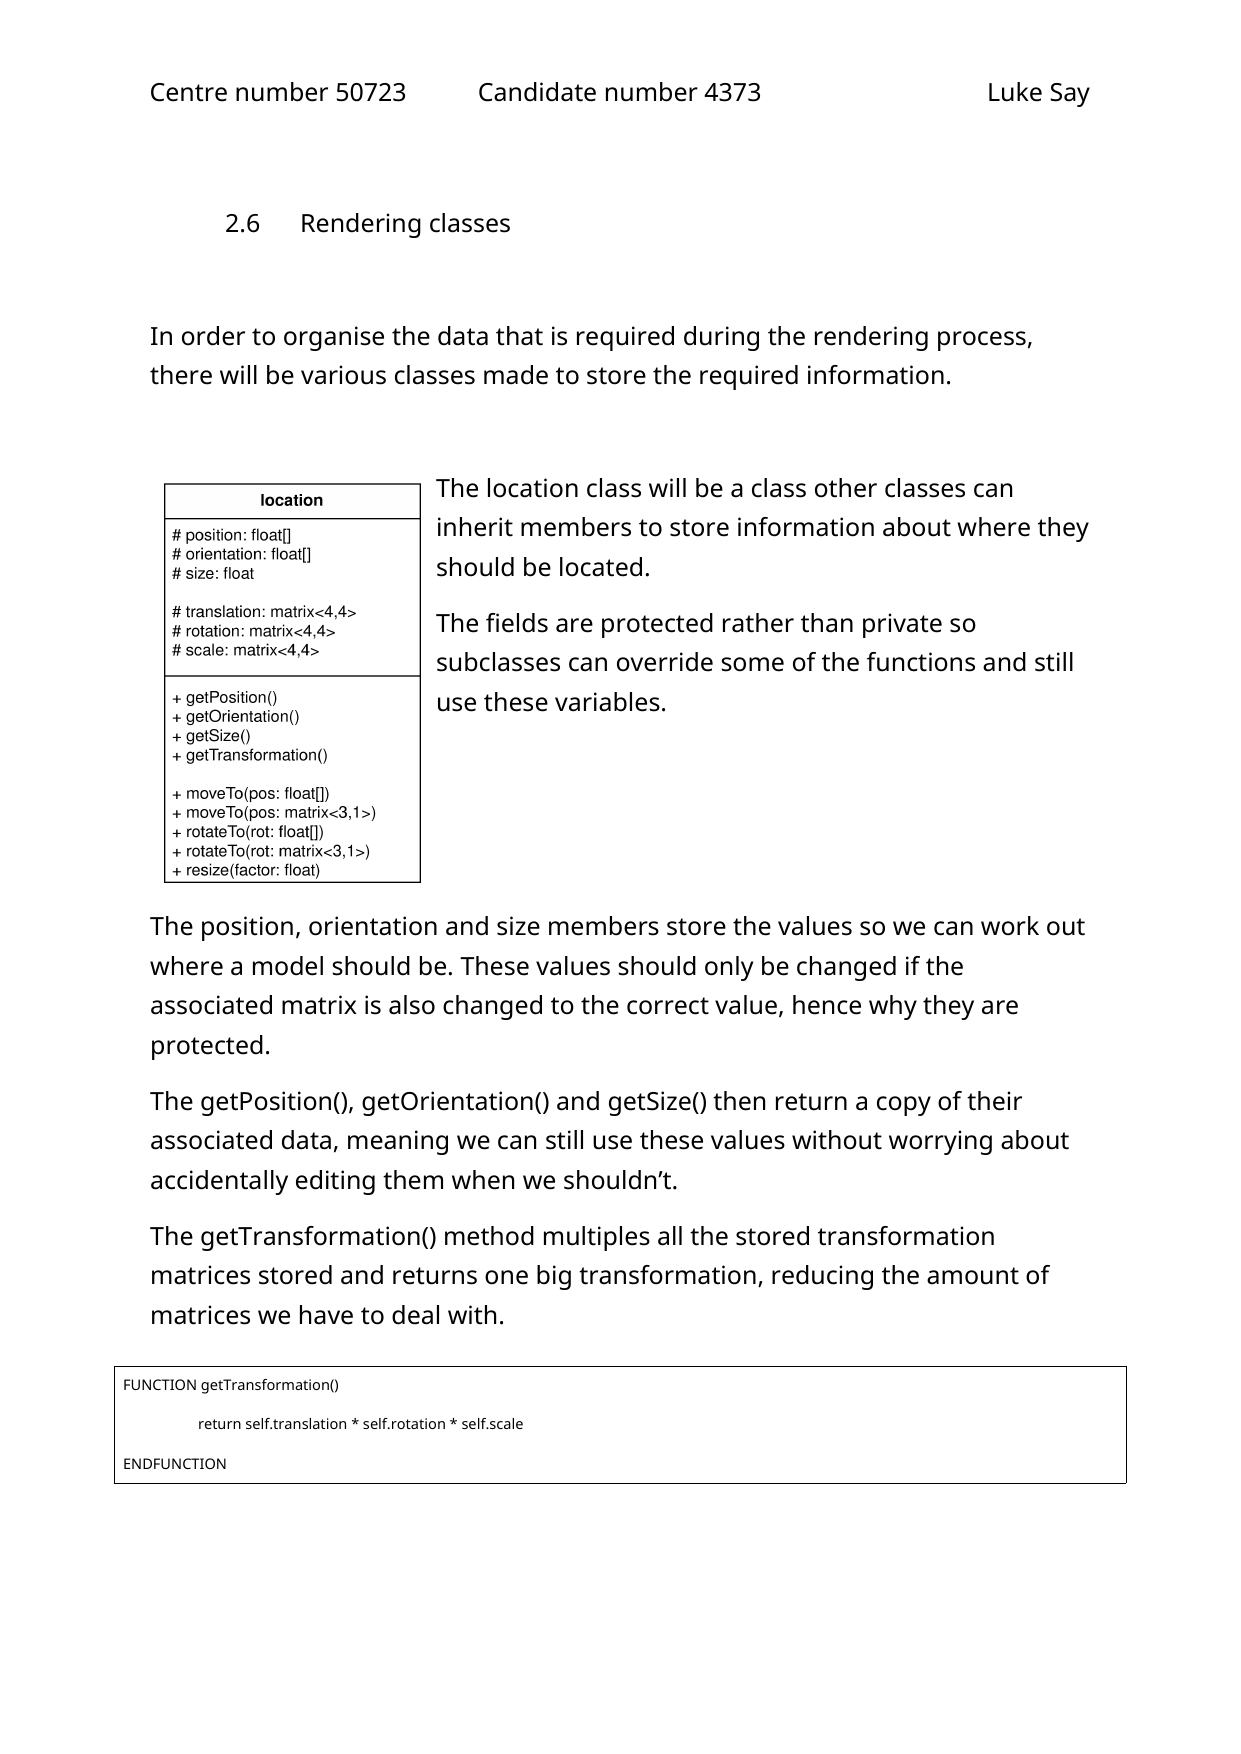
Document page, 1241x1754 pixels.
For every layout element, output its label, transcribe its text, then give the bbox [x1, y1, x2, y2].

text 2.6 Rendering classes [150, 206, 1090, 240]
picture [151, 470, 436, 900]
text The getTransformation() method multiples all the stored transformation matrices stored and returns one big transformation, reducing the amount of matrices we have to deal with. [150, 1218, 1090, 1332]
text The position, orientation and size members store the values so we can work out where a model should be. These values should only be changed if the associated matrix is also changed to the correct value, hence why they are protected. [150, 909, 1090, 1061]
text ENDFUNCTION [123, 1454, 1117, 1474]
text FUNCTION getTransformation() [123, 1374, 1117, 1394]
text The getPosition(), getOrientation() and getSize() then return a copy of their associated data, meaning we can still use these values without worrying about accidentally editing them when we shouldn’t. [150, 1083, 1090, 1196]
text In order to organise the data that is required during the rendering process, there will be various classes made to store the required information. [150, 318, 1090, 392]
text return self.translation * self.rotation * self.scale [123, 1414, 1117, 1434]
text The location class will be a class other classes can inherit members to store information about where they should be located. [436, 470, 1090, 583]
text The fields are protected rather than private so subclasses can override some of the functions and still use these variables. [436, 605, 1090, 718]
